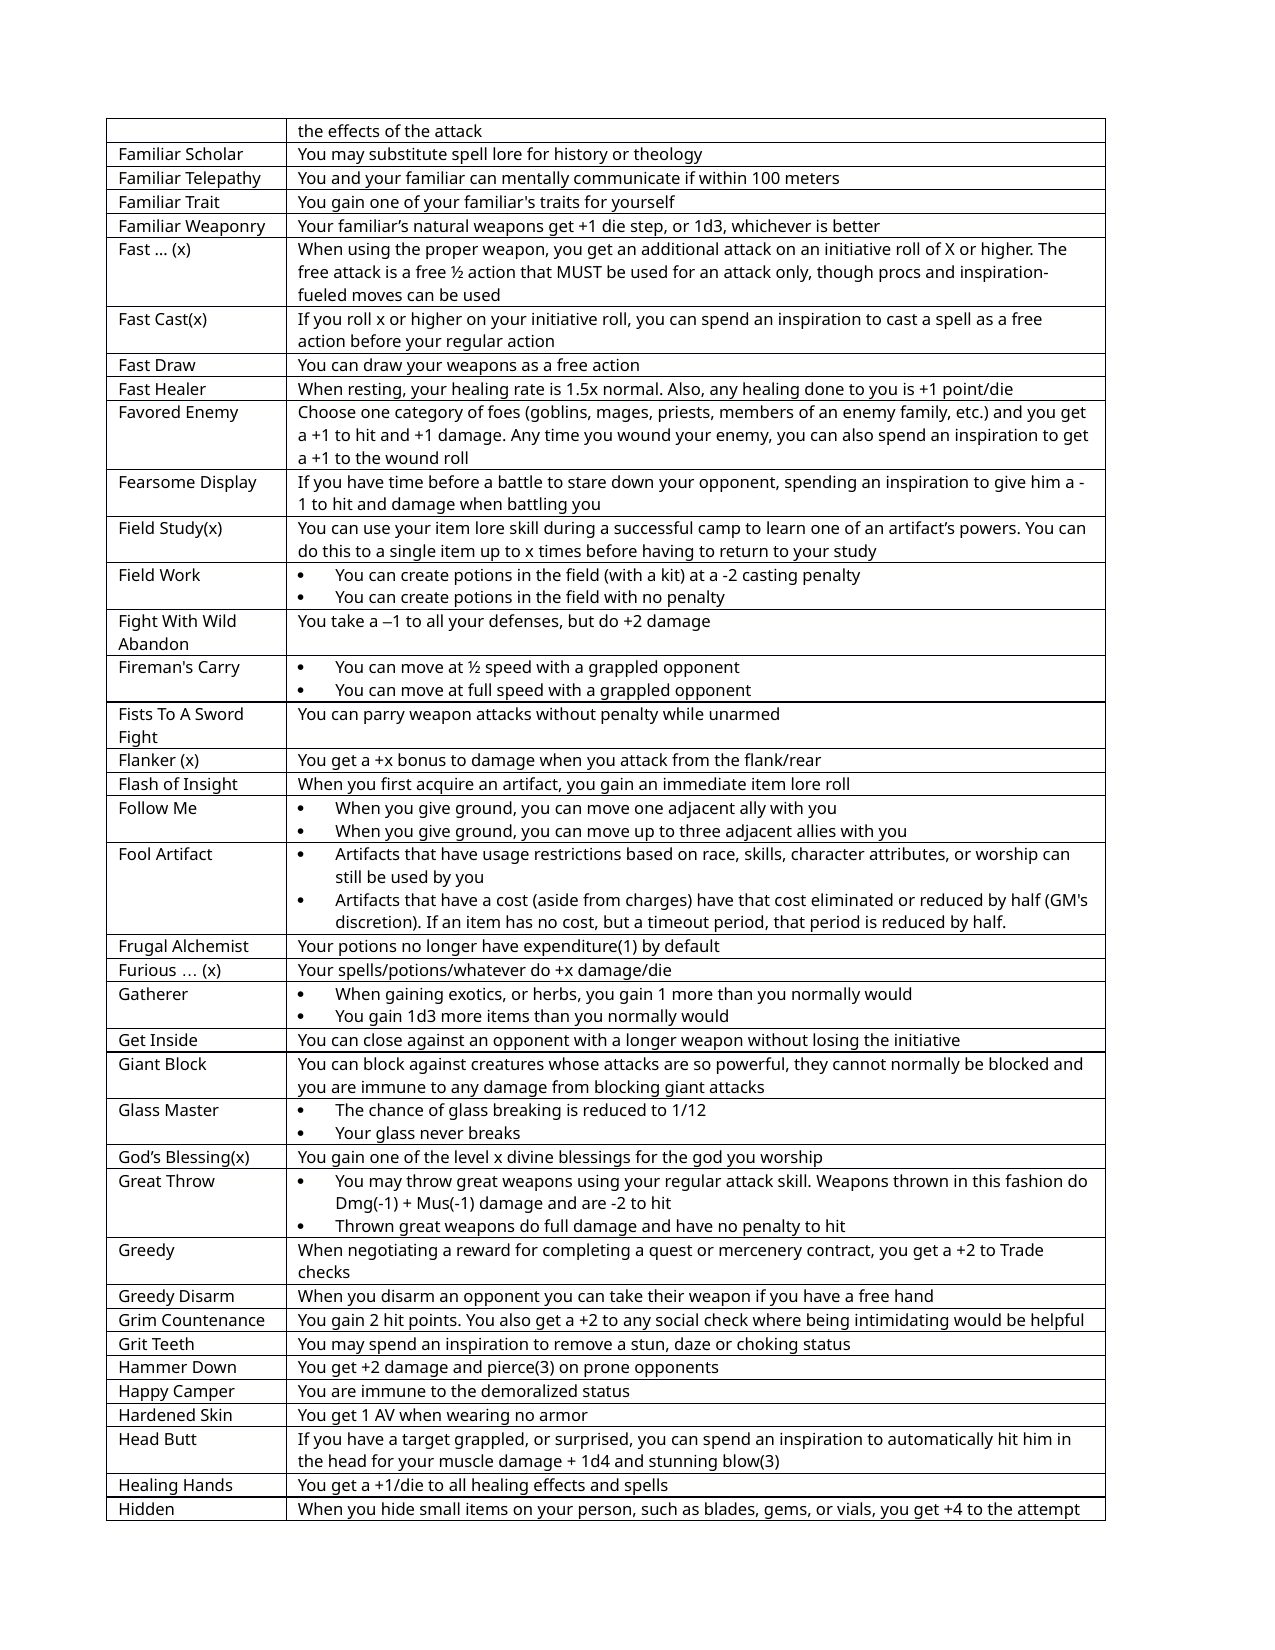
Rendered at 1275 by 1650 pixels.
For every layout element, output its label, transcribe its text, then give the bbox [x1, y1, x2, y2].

table_cell You can parry weapon attacks without penalty while unarmed [287, 703, 1105, 748]
table_cell Field Study(x) [107, 517, 286, 562]
table_cell You can use your item lore skill during a successful camp to learn one of an artifact’s powers. You can do this to a single item up to x times before having to return to your study [287, 517, 1105, 562]
table_cell You are immune to the demoralized status [287, 1380, 1105, 1402]
table_cell Greedy [107, 1238, 286, 1284]
table_cell You get a +x bonus to damage when you attack from the flank/rear [287, 749, 1105, 772]
table_cell Favored Enemy [107, 401, 286, 469]
table_cell [107, 119, 286, 142]
table_cell Familiar Telepathy [107, 167, 286, 189]
table_cell Giant Block [107, 1053, 286, 1098]
table_cell Gatherer [107, 982, 286, 1028]
table_cell Fists To A Sword Fight [107, 703, 286, 748]
table_cell Great Throw [107, 1169, 286, 1237]
table_cell Fight With Wild Abandon [107, 610, 286, 655]
table_cell Fast Healer [107, 377, 286, 400]
table_cell Fast Draw [107, 354, 286, 376]
table_cell If you roll x or higher on your initiative roll, you can spend an inspiration to cast a spell as a free action before your regular action [287, 307, 1105, 352]
table_cell Fireman's Carry [107, 656, 286, 701]
table_cell Furious … (x) [107, 959, 286, 981]
table_cell Hammer Down [107, 1356, 286, 1379]
table_cell Fast Cast(x) [107, 307, 286, 352]
table_cell Familiar Trait [107, 190, 286, 213]
table_cell When resting, your healing rate is 1.5x normal. Also, any healing done to you is +1 point/die [287, 377, 1105, 400]
table_cell You get 1 AV when wearing no armor [287, 1404, 1105, 1426]
table_cell The chance of glass breaking is reduced to 1/12 Your glass never breaks [287, 1099, 1105, 1144]
table_cell You may spend an inspiration to remove a stun, daze or choking status [287, 1332, 1105, 1355]
table_cell You can draw your weapons as a free action [287, 354, 1105, 376]
table_cell You get +2 damage and pierce(3) on prone opponents [287, 1356, 1105, 1379]
table_cell Your spells/potions/whatever do +x damage/die [287, 959, 1105, 981]
table_cell When you disarm an opponent you can take their weapon if you have a free hand [287, 1285, 1105, 1307]
table_cell Fool Artifact [107, 843, 286, 934]
table_cell Flash of Insight [107, 773, 286, 795]
table_cell You gain one of the level x divine blessings for the god you worship [287, 1145, 1105, 1168]
table_cell You can close against an opponent with a longer weapon without losing the initiative [287, 1029, 1105, 1051]
table_cell the effects of the attack [287, 119, 1105, 142]
table_cell Flanker (x) [107, 749, 286, 772]
table_cell Greedy Disarm [107, 1285, 286, 1307]
table_cell You can block against creatures whose attacks are so powerful, they cannot normally be blocked and you are immune to any damage from blocking giant attacks [287, 1053, 1105, 1098]
table_cell Glass Master [107, 1099, 286, 1144]
table_cell Hidden [107, 1498, 286, 1520]
table_cell You take a –1 to all your defenses, but do +2 damage [287, 610, 1105, 655]
table_cell Grim Countenance [107, 1309, 286, 1331]
table_cell When you first acquire an artifact, you gain an immediate item lore roll [287, 773, 1105, 795]
table_cell You may substitute spell lore for history or theology [287, 143, 1105, 166]
table_cell You get a +1/die to all healing effects and spells [287, 1474, 1105, 1496]
table_cell Hardened Skin [107, 1404, 286, 1426]
table_cell If you have time before a battle to stare down your opponent, spending an inspiration to give him a -1 to hit and damage when battling you [287, 470, 1105, 516]
table_cell When you give ground, you can move one adjacent ally with you When you give ground, you can move up to three adjacent allies with you [287, 796, 1105, 842]
table_cell Head Butt [107, 1427, 286, 1473]
table_cell When you hide small items on your person, such as blades, gems, or vials, you get +4 to the attempt [287, 1498, 1105, 1520]
table_cell Healing Hands [107, 1474, 286, 1496]
table_cell Familiar Weaponry [107, 214, 286, 237]
table_cell Frugal Alchemist [107, 935, 286, 957]
table_cell You and your familiar can mentally communicate if within 100 meters [287, 167, 1105, 189]
table_cell You can create potions in the field (with a kit) at a -2 casting penalty You can create potions in the field with no penalty [287, 563, 1105, 608]
table_cell When negotiating a reward for completing a quest or mercenery contract, you get a +2 to Trade checks [287, 1238, 1105, 1284]
table_cell Choose one category of foes (goblins, mages, priests, members of an enemy family, etc.) and you get a +1 to hit and +1 damage. Any time you wound your enemy, you can also spend an inspiration to get a +1 to the wound roll [287, 401, 1105, 469]
table_cell You may throw great weapons using your regular attack skill. Weapons thrown in this fashion do Dmg(-1) + Mus(-1) damage and are -2 to hit Thrown great weapons do full damage and have no penalty to hit [287, 1169, 1105, 1237]
table_cell Grit Teeth [107, 1332, 286, 1355]
table_cell When using the proper weapon, you get an additional attack on an initiative roll of X or higher. The free attack is a free ½ action that MUST be used for an attack only, though procs and inspiration-fueled moves can be used [287, 238, 1105, 306]
table_cell You gain one of your familiar's traits for yourself [287, 190, 1105, 213]
table_cell Happy Camper [107, 1380, 286, 1402]
table_cell Artifacts that have usage restrictions based on race, skills, character attributes, or worship can still be used by you Artifacts that have a cost (aside from charges) have that cost eliminated or reduced by half (GM's discretion). If an item has no cost, but a timeout period, that period is reduced by half. [287, 843, 1105, 934]
table_cell Follow Me [107, 796, 286, 842]
table_cell Field Work [107, 563, 286, 608]
table_cell When gaining exotics, or herbs, you gain 1 more than you normally would You gain 1d3 more items than you normally would [287, 982, 1105, 1028]
table_cell Get Inside [107, 1029, 286, 1051]
table_cell Fast … (x) [107, 238, 286, 306]
table_cell Your familiar’s natural weapons get +1 die step, or 1d3, whichever is better [287, 214, 1105, 237]
table_cell Your potions no longer have expenditure(1) by default [287, 935, 1105, 957]
table_cell If you have a target grappled, or surprised, you can spend an inspiration to automatically hit him in the head for your muscle damage + 1d4 and stunning blow(3) [287, 1427, 1105, 1473]
table_cell Familiar Scholar [107, 143, 286, 166]
table_cell God’s Blessing(x) [107, 1145, 286, 1168]
table_cell You can move at ½ speed with a grappled opponent You can move at full speed with a grappled opponent [287, 656, 1105, 701]
table_cell You gain 2 hit points. You also get a +2 to any social check where being intimidating would be helpful [287, 1309, 1105, 1331]
table_cell Fearsome Display [107, 470, 286, 516]
